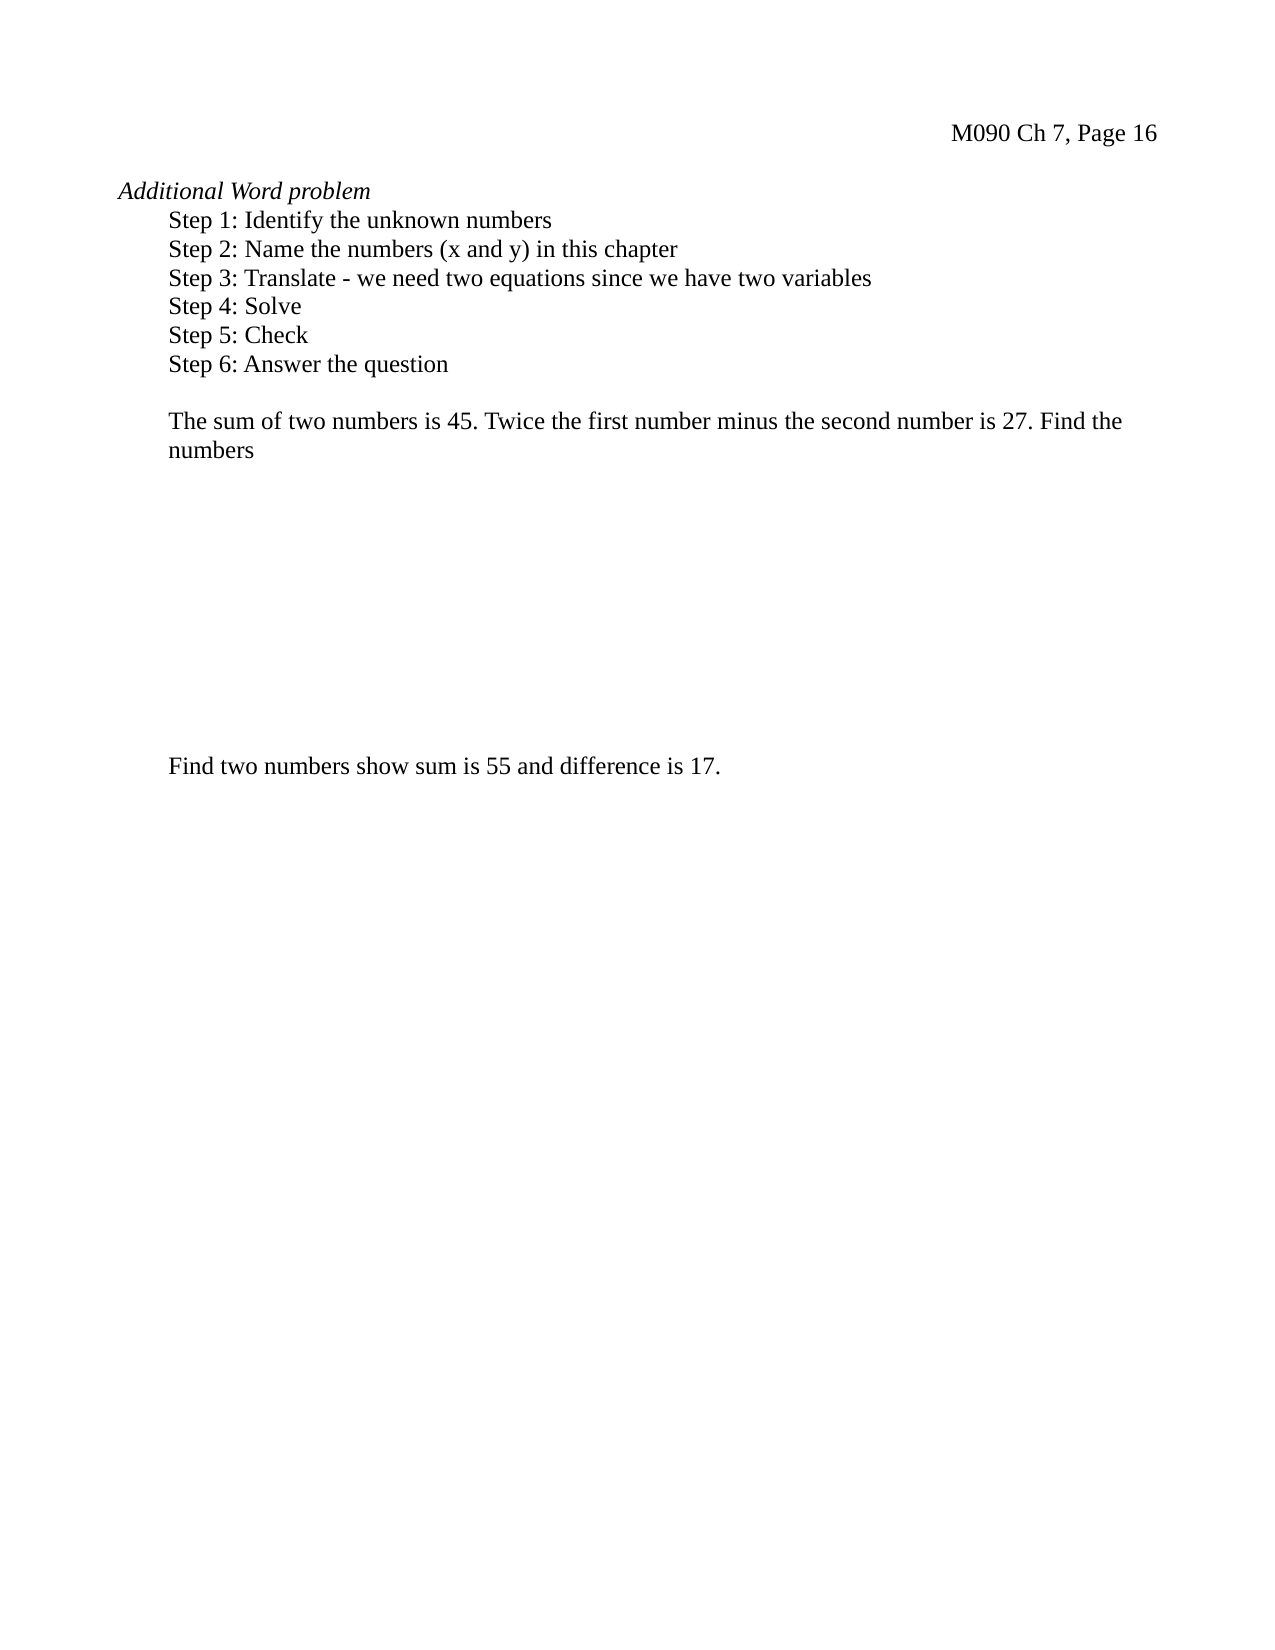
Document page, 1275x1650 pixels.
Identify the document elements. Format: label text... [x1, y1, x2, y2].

text Step 3: Translate - we need two equations since we have two variables [118, 263, 1157, 291]
text Step 1: Identify the unknown numbers [118, 205, 1157, 234]
text Step 2: Name the numbers (x and y) in this chapter [118, 234, 1157, 263]
text Step 5: Check [118, 320, 1157, 349]
text The sum of two numbers is 45. Twice the first number minus the second number is 27. Find the numbers [118, 406, 1157, 464]
text Step 4: Solve [118, 291, 1157, 320]
text Find two numbers show sum is 55 and difference is 17. [118, 751, 1157, 780]
text Step 6: Answer the question [118, 349, 1157, 378]
text Additional Word problem [118, 176, 1157, 205]
